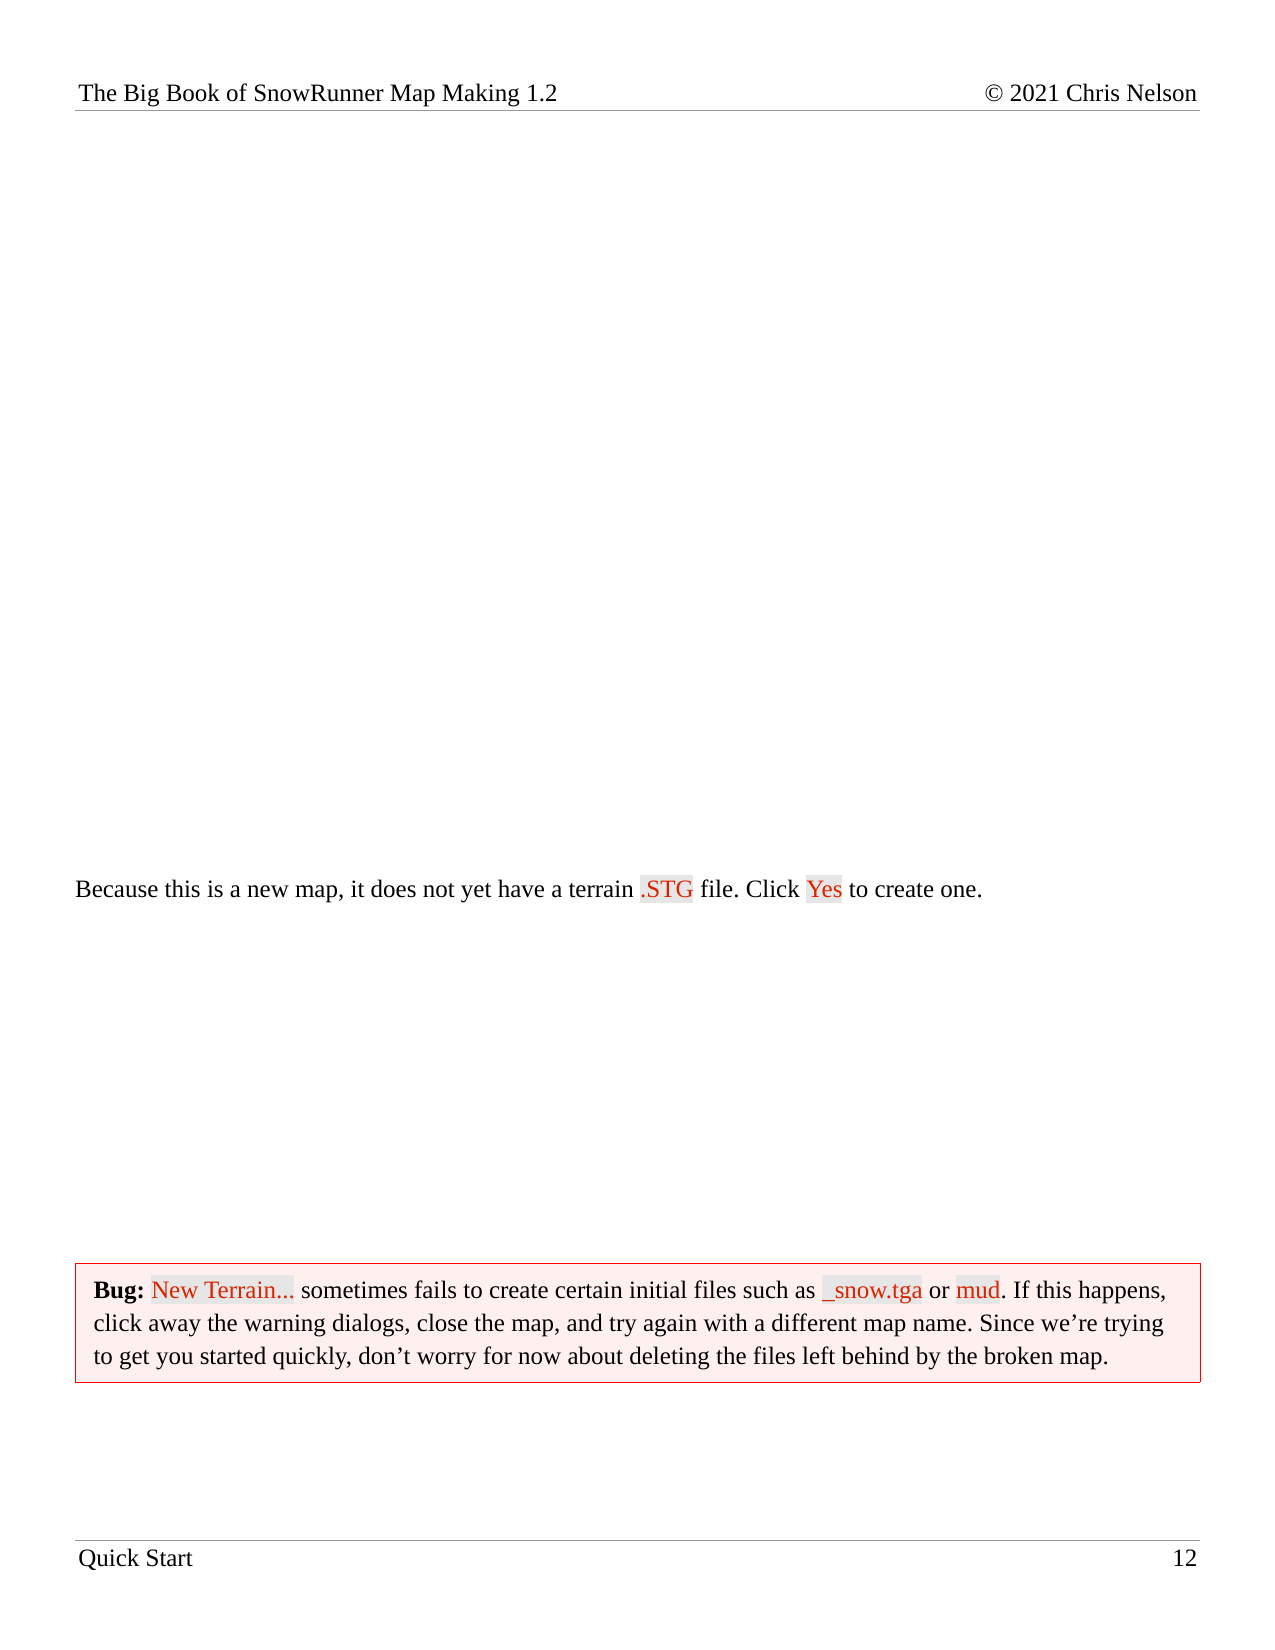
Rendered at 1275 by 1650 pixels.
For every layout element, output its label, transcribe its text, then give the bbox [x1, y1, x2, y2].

text Because this is a new map, it does not yet have a terrain .STG file. Click Yes to create one. [75, 874, 1200, 903]
list New Terrain... sometimes fails to create certain initial files such as _snow.tga or mud. If this happens, click away the warning dialogs, close the map, and try again with a different map name. Since we’re trying to get you started quickly, don’t worry for now about deleting the files left behind by the broken map. [76, 1264, 1200, 1382]
